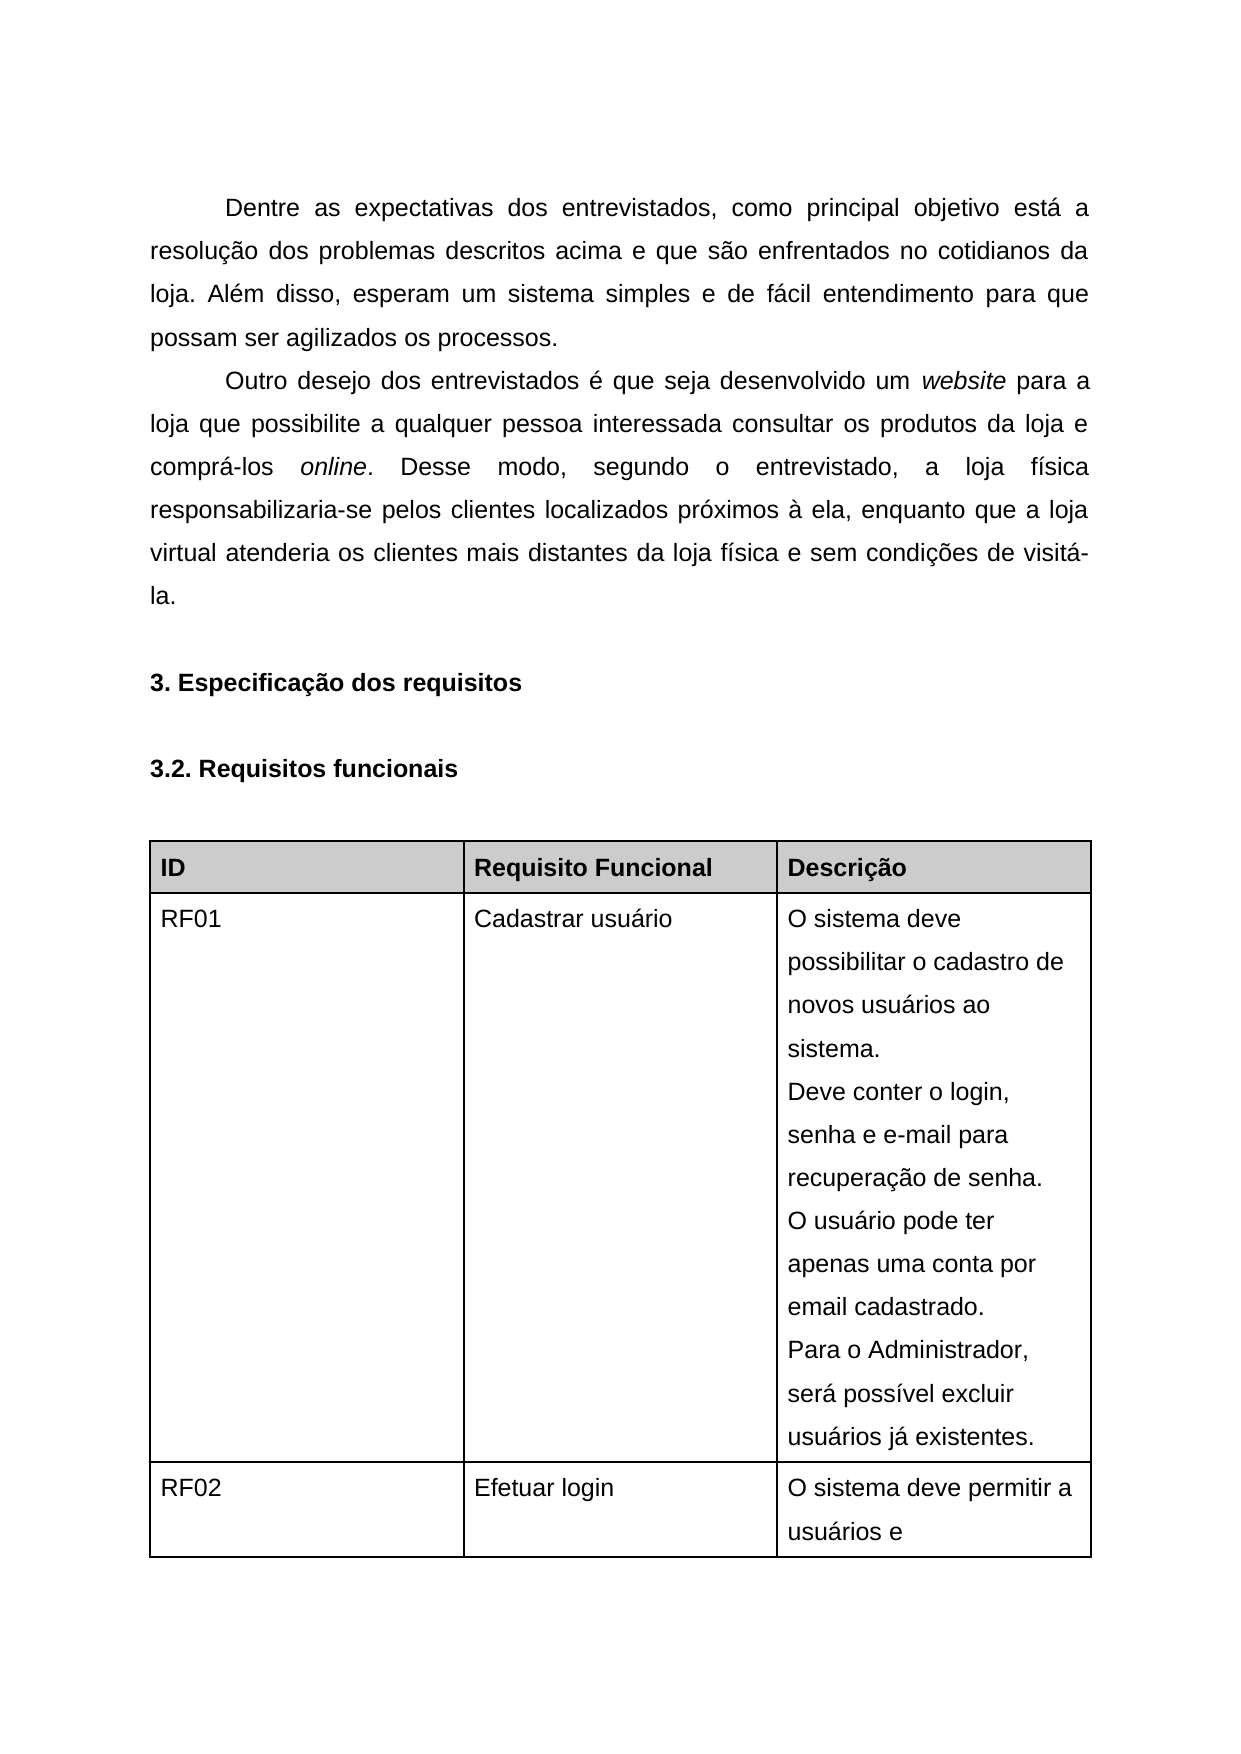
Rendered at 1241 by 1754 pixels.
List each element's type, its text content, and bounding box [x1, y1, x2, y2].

text Outro desejo dos entrevistados é que seja desenvolvido um website para a loja que possibilite a qualquer pessoa interessada consultar os produtos da loja e comprá-los online. Desse modo, segundo o entrevistado, a loja física responsabilizaria-se pelos clientes localizados próximos à ela, enquanto que a loja virtual atenderia os clientes mais distantes da loja física e sem condições de visitá-la. [150, 366, 1090, 610]
table_cell RF02 [151, 1463, 463, 1556]
text Dentre as expectativas dos entrevistados, como principal objetivo está a resolução dos problemas descritos acima e que são enfrentados no cotidianos da loja. Além disso, esperam um sistema simples e de fácil entendimento para que possam ser agilizados os processos. [150, 193, 1090, 351]
table_cell O sistema deve possibilitar o cadastro de novos usuários ao sistema. Deve conter o login, senha e e-mail para recuperação de senha. O usuário pode ter apenas uma conta por email cadastrado. Para o Administrador, será possível excluir usuários já existentes. [778, 894, 1090, 1461]
text 3. Especificação dos requisitos [150, 667, 1090, 696]
table_cell RF01 [151, 894, 463, 1461]
table_cell O sistema deve permitir a usuários e [778, 1463, 1090, 1556]
text 3.2. Requisitos funcionais [150, 754, 1090, 782]
table_header Descrição [778, 842, 1090, 892]
table_cell Efetuar login [465, 1463, 776, 1556]
table_cell Cadastrar usuário [465, 894, 776, 1461]
table_header Requisito Funcional [465, 842, 776, 892]
table_header ID [151, 842, 463, 892]
